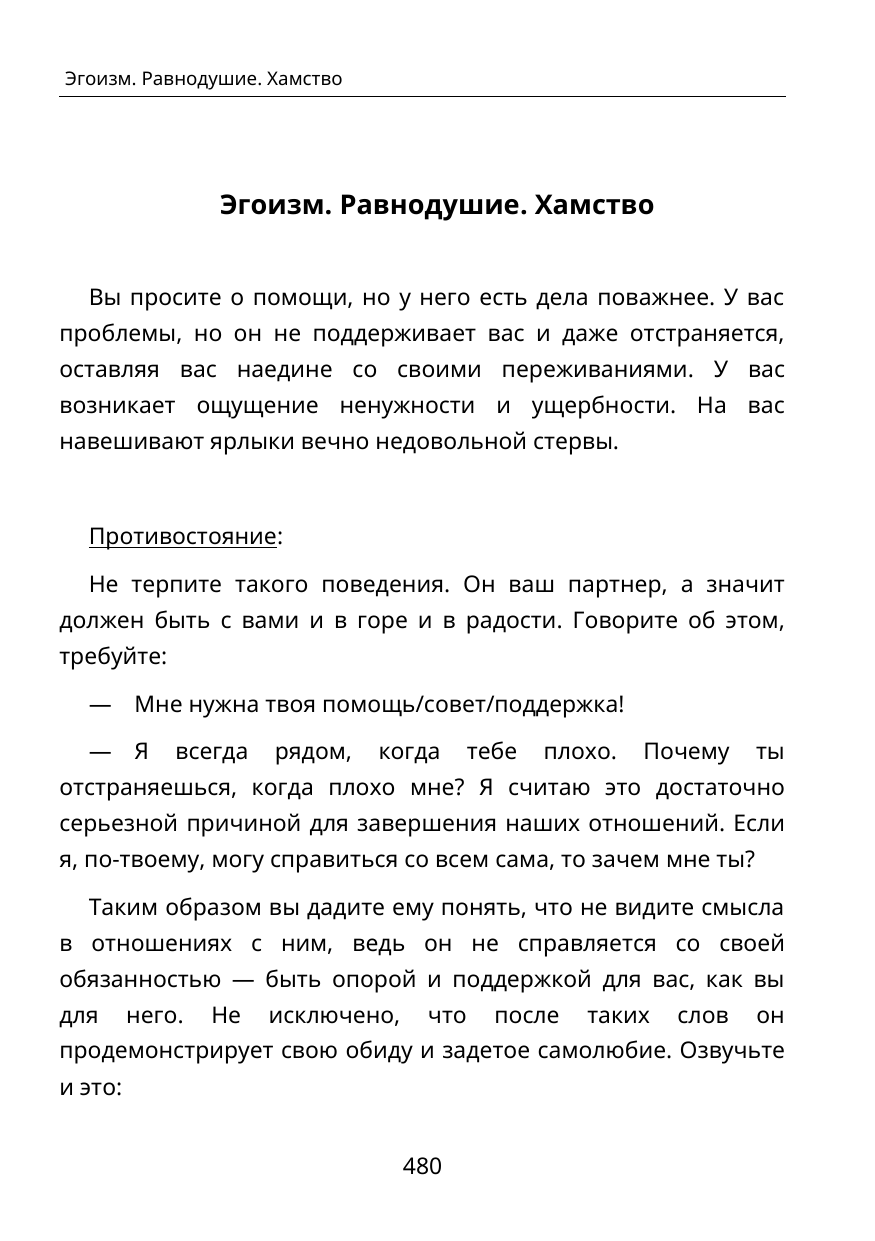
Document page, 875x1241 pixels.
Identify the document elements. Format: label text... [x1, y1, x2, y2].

text Не терпите такого поведения. Он ваш партнер, а значит должен быть с вами и в горе и в радости. Говорите об этом, требуйте: [59, 568, 786, 671]
text Таким образом вы дадите ему понять, что не видите смысла в отношениях с ним, ведь он не справляется со своей обязанностью — быть опорой и поддержкой для вас, как вы для него. Не исключено, что после таких слов он продемонстрирует свою обиду и задетое самолюбие. Озвучьте и это: [59, 891, 786, 1102]
text Вы просите о помощи, но у него есть дела поважнее. У вас проблемы, но он не поддерживает вас и даже отстраняется, оставляя вас наедине со своими переживаниями. У вас возникает ощущение ненужности и ущербности. На вас навешивают ярлыки вечно недовольной стервы. [59, 281, 786, 456]
subtitle Эгоизм. Равнодушие. Хамство [59, 185, 786, 222]
text Противостояние: [59, 520, 786, 551]
list Мне нужна твоя помощь/совет/поддержка! [59, 687, 786, 719]
list Я всегда рядом, когда тебе плохо. Почему ты отстраняешься, когда плохо мне? Я считаю это достаточно серьезной причиной для завершения наших отношений. Если я, по-твоему, могу справиться со всем сама, то зачем мне ты? [59, 735, 786, 874]
